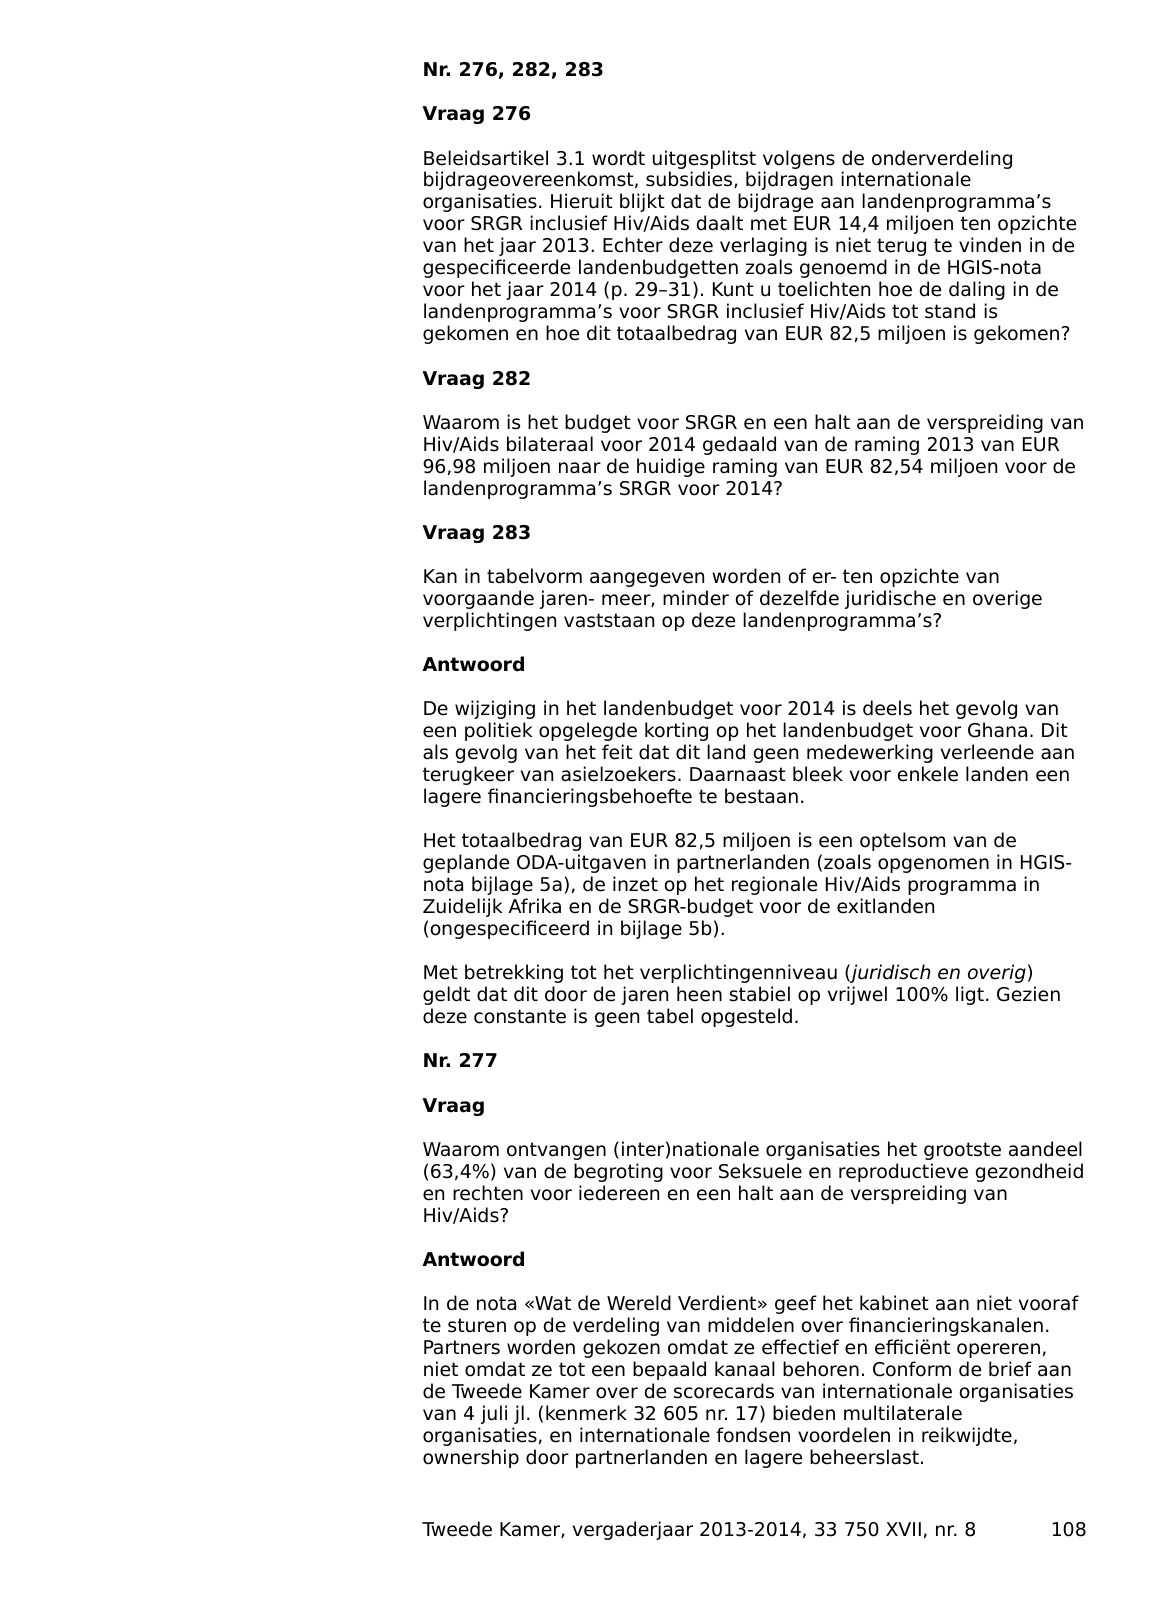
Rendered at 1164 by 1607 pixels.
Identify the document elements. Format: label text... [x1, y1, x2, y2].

text Waarom is het budget voor SRGR en een halt aan de verspreiding van Hiv/Aids bilateraal voor 2014 gedaald van de raming 2013 van EUR 96,98 miljoen naar de huidige raming van EUR 82,54 miljoen voor de landenprogramma’s SRGR voor 2014? [422, 412, 1087, 499]
text Beleidsartikel 3.1 wordt uitgesplitst volgens de onderverdeling bijdrageovereenkomst, subsidies, bijdragen internationale organisaties. Hieruit blijkt dat de bijdrage aan landenprogramma’s voor SRGR inclusief Hiv/Aids daalt met EUR 14,4 miljoen ten opzichte van het jaar 2013. Echter deze verlaging is niet terug te vinden in de gespecificeerde landenbudgetten zoals genoemd in de HGIS-nota voor het jaar 2014 (p. 29–31). Kunt u toelichten hoe de daling in de landenprogramma’s voor SRGR inclusief Hiv/Aids tot stand is gekomen en hoe dit totaalbedrag van EUR 82,5 miljoen is gekomen? [422, 147, 1087, 345]
subtitle Vraag 276 [422, 103, 1087, 125]
subtitle Antwoord [422, 1249, 1087, 1271]
text Waarom ontvangen (inter)nationale organisaties het grootste aandeel (63,4%) van de begroting voor Seksuele en reproductieve gezondheid en rechten voor iedereen en een halt aan de verspreiding van Hiv/Aids? [422, 1139, 1087, 1227]
text Kan in tabelvorm aangegeven worden of er- ten opzichte van voorgaande jaren- meer, minder of dezelfde juridische en overige verplichtingen vaststaan op deze landenprogramma’s? [422, 566, 1087, 632]
text De wijziging in het landenbudget voor 2014 is deels het gevolg van een politiek opgelegde korting op het landenbudget voor Ghana. Dit als gevolg van het feit dat dit land geen medewerking verleende aan terugkeer van asielzoekers. Daarnaast bleek voor enkele landen een lagere financieringsbehoefte te bestaan. [422, 698, 1087, 808]
subtitle Nr. 276, 282, 283 [422, 59, 1087, 81]
subtitle Vraag 282 [422, 367, 1087, 389]
subtitle Vraag 283 [422, 522, 1087, 544]
text Met betrekking tot het verplichtingenniveau (juridisch en overig) geldt dat dit door de jaren heen stabiel op vrijwel 100% ligt. Gezien deze constante is geen tabel opgesteld. [422, 962, 1087, 1028]
subtitle Antwoord [422, 654, 1087, 676]
subtitle Nr. 277 [422, 1050, 1087, 1072]
subtitle Vraag [422, 1094, 1087, 1117]
text In de nota «Wat de Wereld Verdient» geef het kabinet aan niet vooraf te sturen op de verdeling van middelen over financieringskanalen. Partners worden gekozen omdat ze effectief en efficiënt opereren, niet omdat ze tot een bepaald kanaal behoren. Conform de brief aan de Tweede Kamer over de scorecards van internationale organisaties van 4 juli jl. (kenmerk 32 605 nr. 17) bieden multilaterale organisaties, en internationale fondsen voordelen in reikwijdte, ownership door partnerlanden en lagere beheerslast. [422, 1293, 1087, 1469]
text Het totaalbedrag van EUR 82,5 miljoen is een optelsom van de geplande ODA-uitgaven in partnerlanden (zoals opgenomen in HGIS-nota bijlage 5a), de inzet op het regionale Hiv/Aids programma in Zuidelijk Afrika en de SRGR-budget voor de exitlanden (ongespecificeerd in bijlage 5b). [422, 830, 1087, 940]
